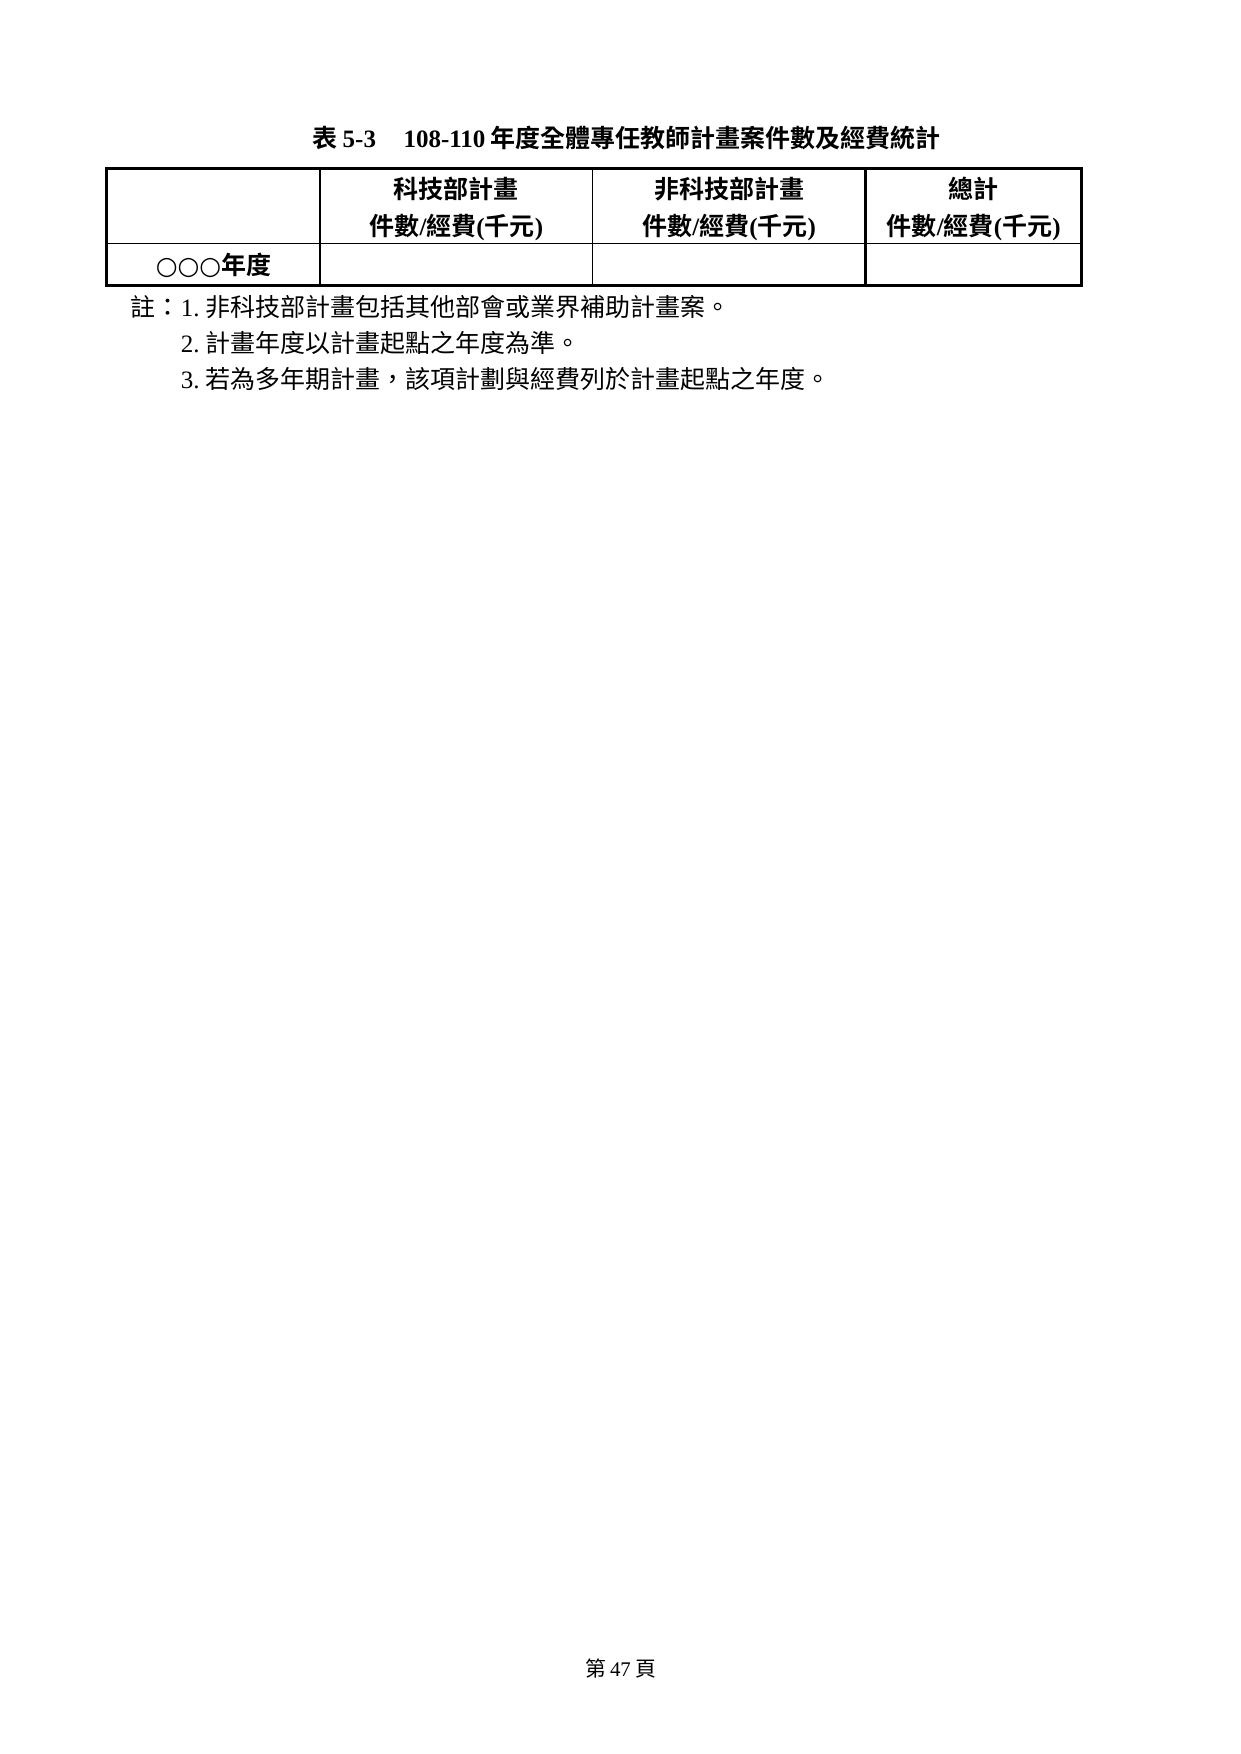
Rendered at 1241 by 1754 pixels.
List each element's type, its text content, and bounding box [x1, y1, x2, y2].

subtitle 表5-3 108-110年度全體專任教師計畫案件數及經費統計 [118, 118, 1122, 154]
table_cell ○○○年度 [108, 244, 319, 284]
table_cell [593, 244, 864, 284]
table_header 非科技部計畫 件數/經費(千元) [593, 170, 864, 242]
table_header 科技部計畫 件數/經費(千元) [321, 170, 592, 242]
subtitle 註：1. 非科技部計畫包括其他部會或業界補助計畫案。 [118, 287, 1122, 323]
table_header 總計 件數/經費(千元) [867, 170, 1080, 242]
table_cell [321, 244, 592, 284]
subtitle 2. 計畫年度以計畫起點之年度為準。 [118, 323, 1122, 359]
subtitle 3. 若為多年期計畫，該項計劃與經費列於計畫起點之年度。 [118, 359, 1122, 396]
table_header [108, 170, 319, 242]
table_cell [867, 244, 1080, 284]
